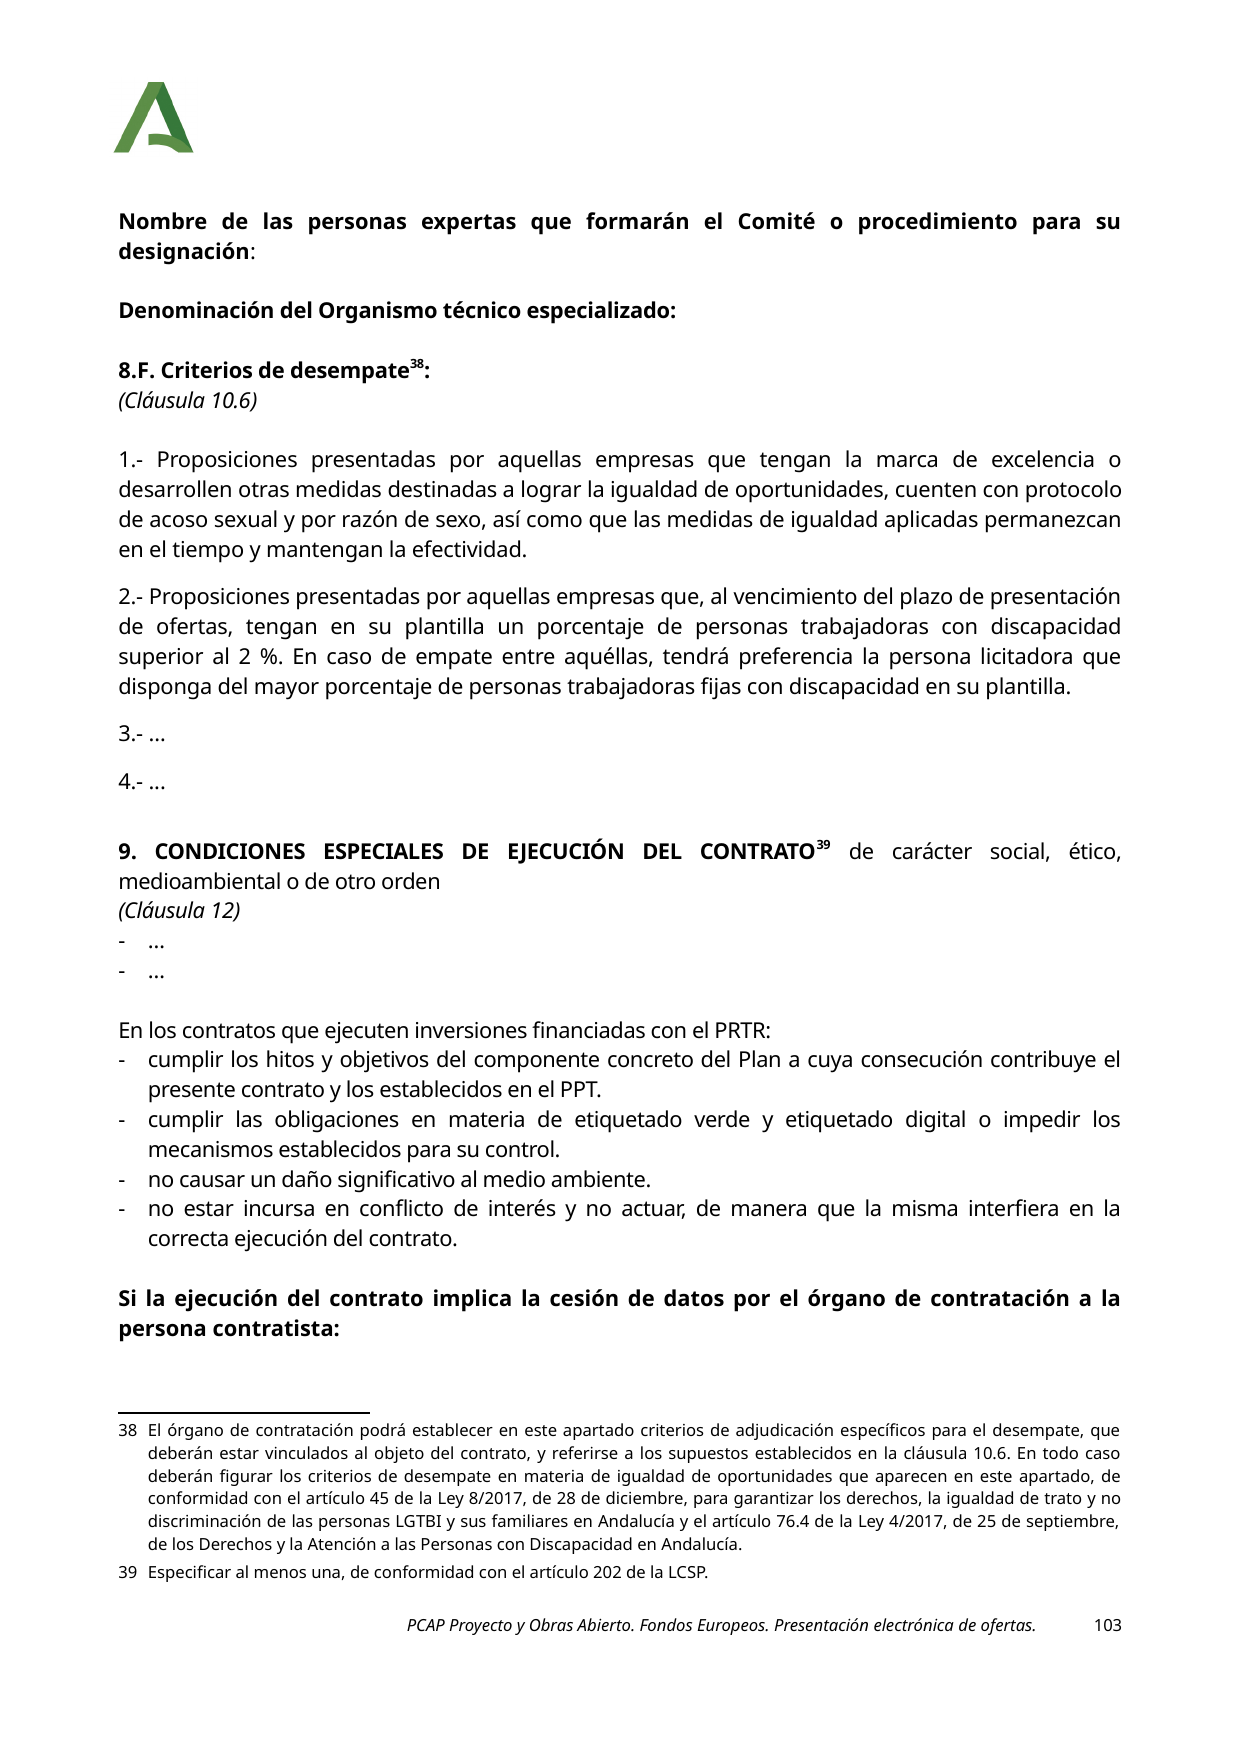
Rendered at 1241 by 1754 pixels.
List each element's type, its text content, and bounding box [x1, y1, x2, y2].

text (Cláusula 10.6) [118, 385, 1122, 415]
text Especificar al menos una, de conformidad con el artículo 202 de la LCSP. [118, 1561, 1122, 1584]
text - cumplir las obligaciones en materia de etiquetado verde y etiquetado digital o impedir los mecanismos establecidos para su control. [118, 1104, 1122, 1164]
text (Cláusula 12) [118, 896, 1122, 925]
picture [109, 77, 198, 157]
text 8.F. Criterios de desempate: [118, 355, 1122, 385]
text El órgano de contratación podrá establecer en este apartado criterios de adjudicación específicos para el desempate, que deberán estar vinculados al objeto del contrato, y referirse a los supuestos establecidos en la cláusula 10.6. En todo caso deberán figurar los criterios de desempate en materia de igualdad de oportunidades que aparecen en este apartado, de conformidad con el artículo 45 de la Ley 8/2017, de 28 de diciembre, para garantizar los derechos, la igualdad de trato y no discriminación de las personas LGTBI y sus familiares en Andalucía y el artículo 76.4 de la Ley 4/2017, de 25 de septiembre, de los Derechos y la Atención a las Personas con Discapacidad en Andalucía. [118, 1419, 1122, 1555]
text 2.- Proposiciones presentadas por aquellas empresas que, al vencimiento del plazo de presentación de ofertas, tengan en su plantilla un porcentaje de personas trabajadoras con discapacidad superior al 2 %. En caso de empate entre aquéllas, tendrá preferencia la persona licitadora que disponga del mayor porcentaje de personas trabajadoras fijas con discapacidad en su plantilla. [118, 581, 1122, 701]
text Si la ejecución del contrato implica la cesión de datos por el órgano de contratación a la persona contratista: [118, 1283, 1122, 1342]
text Denominación del Organismo técnico especializado: [118, 296, 1122, 325]
text - no estar incursa en conflicto de interés y no actuar, de manera que la misma interfiera en la correcta ejecución del contrato. [118, 1193, 1122, 1253]
text - no causar un daño significativo al medio ambiente. [118, 1164, 1122, 1193]
text 3.- … [118, 718, 1122, 748]
text 9. CONDICIONES ESPECIALES DE EJECUCIÓN DEL CONTRATO de carácter social, ético, medioambiental o de otro orden [118, 836, 1122, 896]
text - … [118, 955, 1122, 985]
text 1.- Proposiciones presentadas por aquellas empresas que tengan la marca de excelencia o desarrollen otras medidas destinadas a lograr la igualdad de oportunidades, cuenten con protocolo de acoso sexual y por razón de sexo, así como que las medidas de igualdad aplicadas permanezcan en el tiempo y mantengan la efectividad. [118, 444, 1122, 564]
text - … [118, 925, 1122, 955]
text Nombre de las personas expertas que formarán el Comité o procedimiento para su designación: [118, 206, 1122, 266]
text En los contratos que ejecuten inversiones financiadas con el PRTR: [118, 1015, 1122, 1044]
text - cumplir los hitos y objetivos del componente concreto del Plan a cuya consecución contribuye el presente contrato y los establecidos en el PPT. [118, 1044, 1122, 1104]
text 4.- ... [118, 766, 1122, 796]
